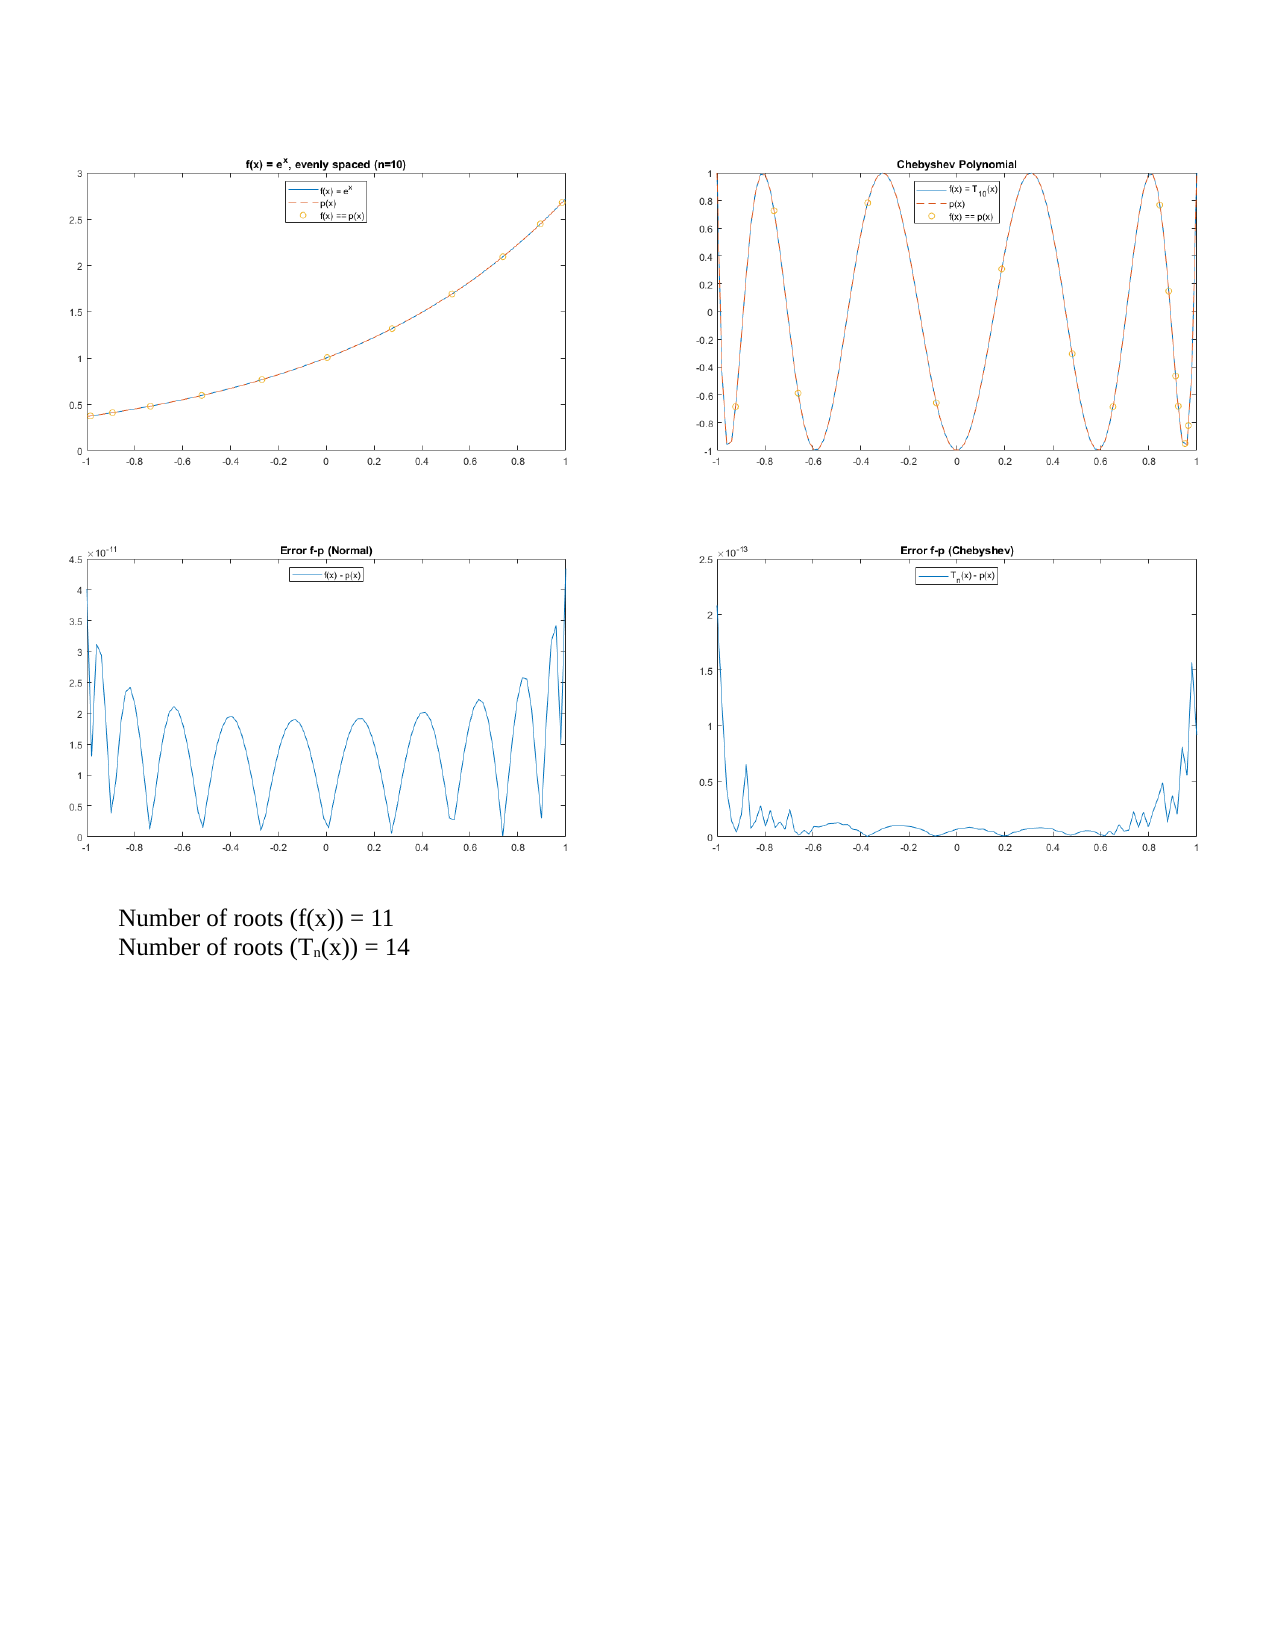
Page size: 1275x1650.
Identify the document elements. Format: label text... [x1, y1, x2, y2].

picture [48, 144, 1213, 874]
text Number of roots (Tn(x)) = 14 [118, 932, 1157, 960]
text Number of roots (f(x)) = 11 [118, 903, 1157, 932]
